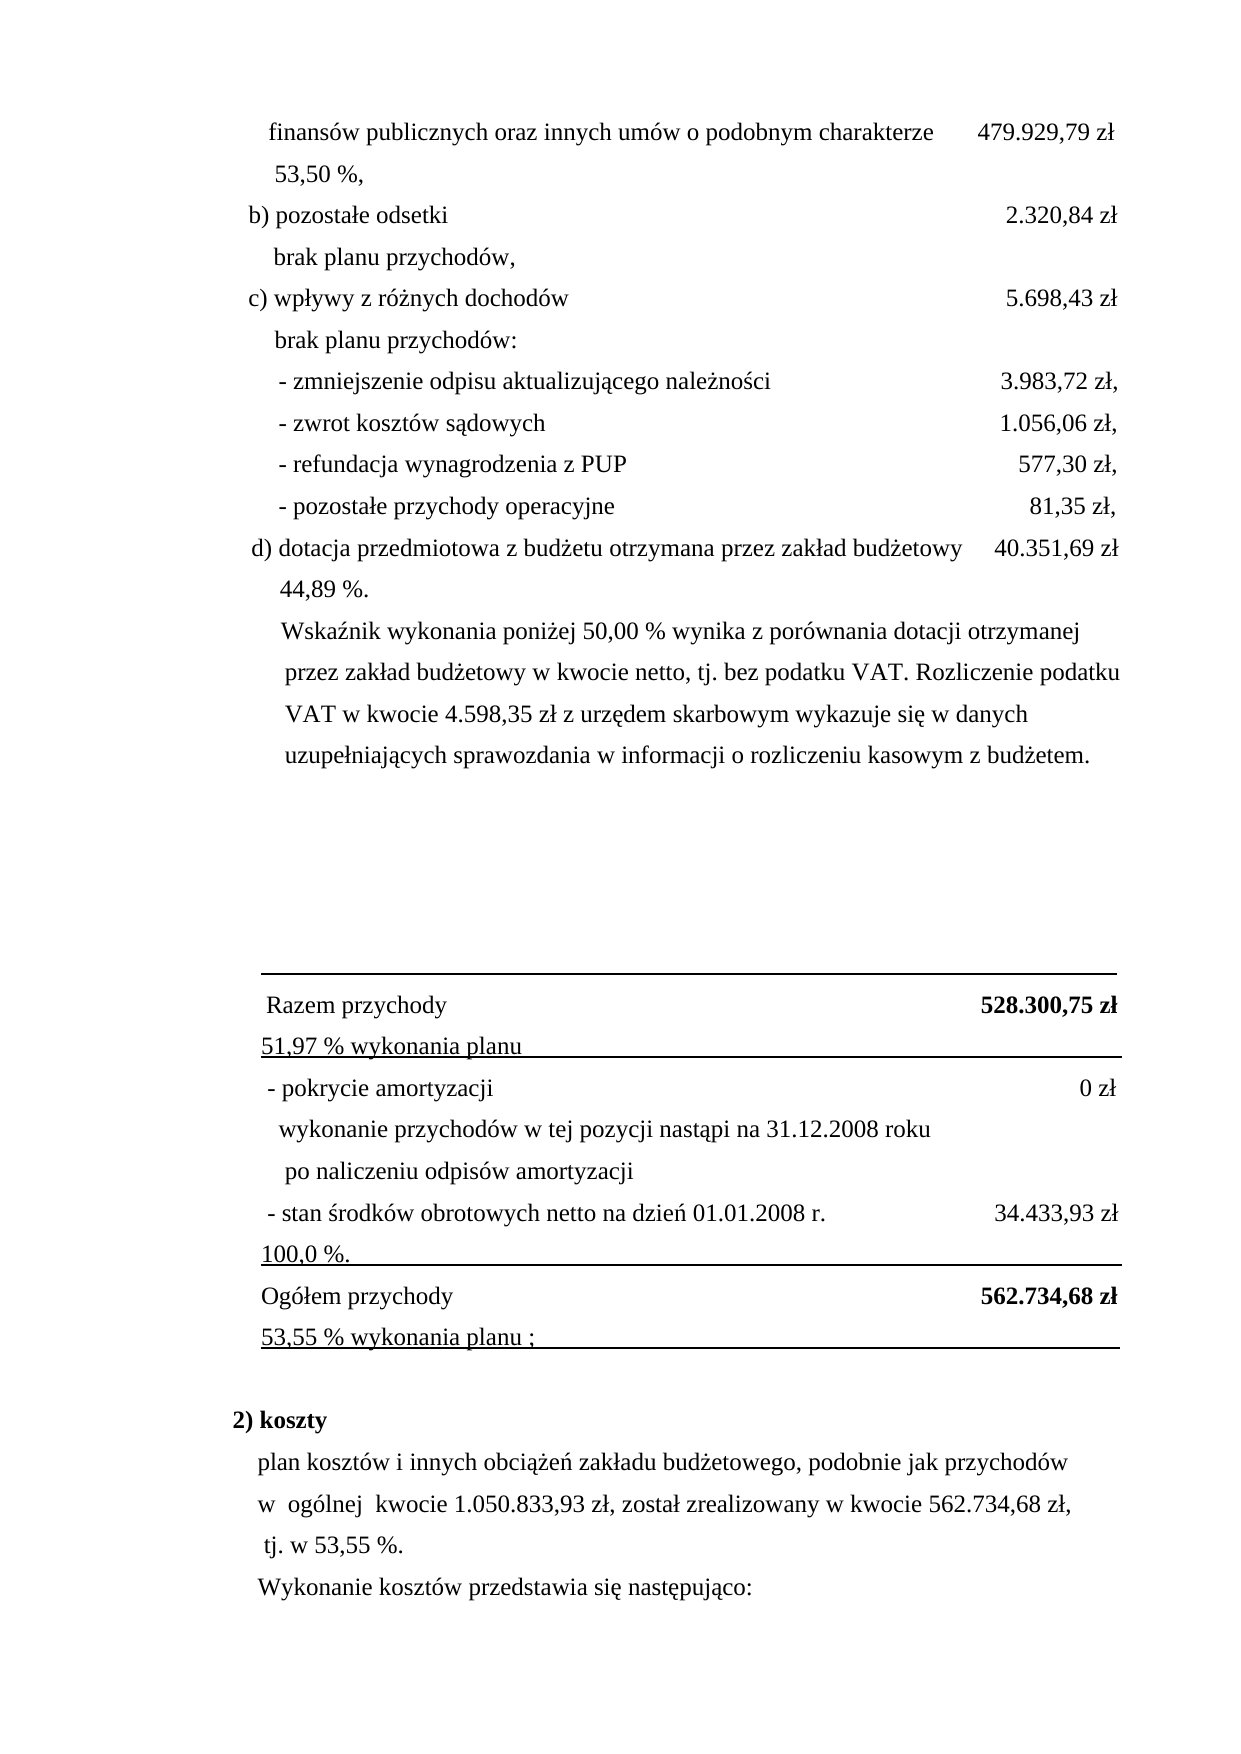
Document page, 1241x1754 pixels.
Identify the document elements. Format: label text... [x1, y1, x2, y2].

text po naliczeniu odpisów amortyzacji [118, 1157, 1122, 1185]
text brak planu przychodów: [118, 326, 1122, 354]
text - zmniejszenie odpisu aktualizującego należności 3.983,72 zł, [118, 367, 1122, 395]
text plan kosztów i innych obciążeń zakładu budżetowego, podobnie jak przychodów [232, 1448, 1122, 1476]
text 53,50 %, [118, 160, 1122, 187]
text finansów publicznych oraz innych umów o podobnym charakterze 479.929,79 zł [118, 118, 1122, 146]
text Razem przychody 528.300,75 zł [118, 991, 1122, 1019]
text b) pozostałe odsetki 2.320,84 zł [118, 201, 1122, 229]
text w ogólnej kwocie 1.050.833,93 zł, został zrealizowany w kwocie 562.734,68 zł, [232, 1490, 1122, 1517]
text - refundacja wynagrodzenia z PUP 577,30 zł, [118, 451, 1122, 478]
text 53,55 % wykonania planu ; [118, 1323, 1122, 1351]
text brak planu przychodów, [118, 243, 1122, 271]
text 51,97 % wykonania planu - pokrycie amortyzacji 0 zł [118, 1032, 1122, 1102]
text c) wpływy z różnych dochodów 5.698,43 zł [118, 284, 1122, 312]
text wykonanie przychodów w tej pozycji nastąpi na 31.12.2008 roku [118, 1116, 1122, 1143]
text przez zakład budżetowy w kwocie netto, tj. bez podatku VAT. Rozliczenie podatku [118, 658, 1122, 686]
text VAT w kwocie 4.598,35 zł z urzędem skarbowym wykazuje się w danych [118, 700, 1122, 728]
text - stan środków obrotowych netto na dzień 01.01.2008 r. 34.433,93 zł [118, 1199, 1122, 1226]
text Wykonanie kosztów przedstawia się następująco: [232, 1573, 1122, 1601]
text d) dotacja przedmiotowa z budżetu otrzymana przez zakład budżetowy 40.351,69 zł 44,89 %. [118, 534, 1122, 603]
list 2) koszty [195, 1407, 1122, 1434]
text uzupełniających sprawozdania w informacji o rozliczeniu kasowym z budżetem. [118, 742, 1122, 769]
text tj. w 53,55 %. [232, 1531, 1122, 1559]
text Wskaźnik wykonania poniżej 50,00 % wynika z porównania dotacji otrzymanej [118, 617, 1122, 644]
text - pozostałe przychody operacyjne 81,35 zł, [118, 492, 1122, 520]
text - zwrot kosztów sądowych 1.056,06 zł, [118, 409, 1122, 437]
text 100,0 %. Ogółem przychody 562.734,68 zł [118, 1240, 1122, 1309]
